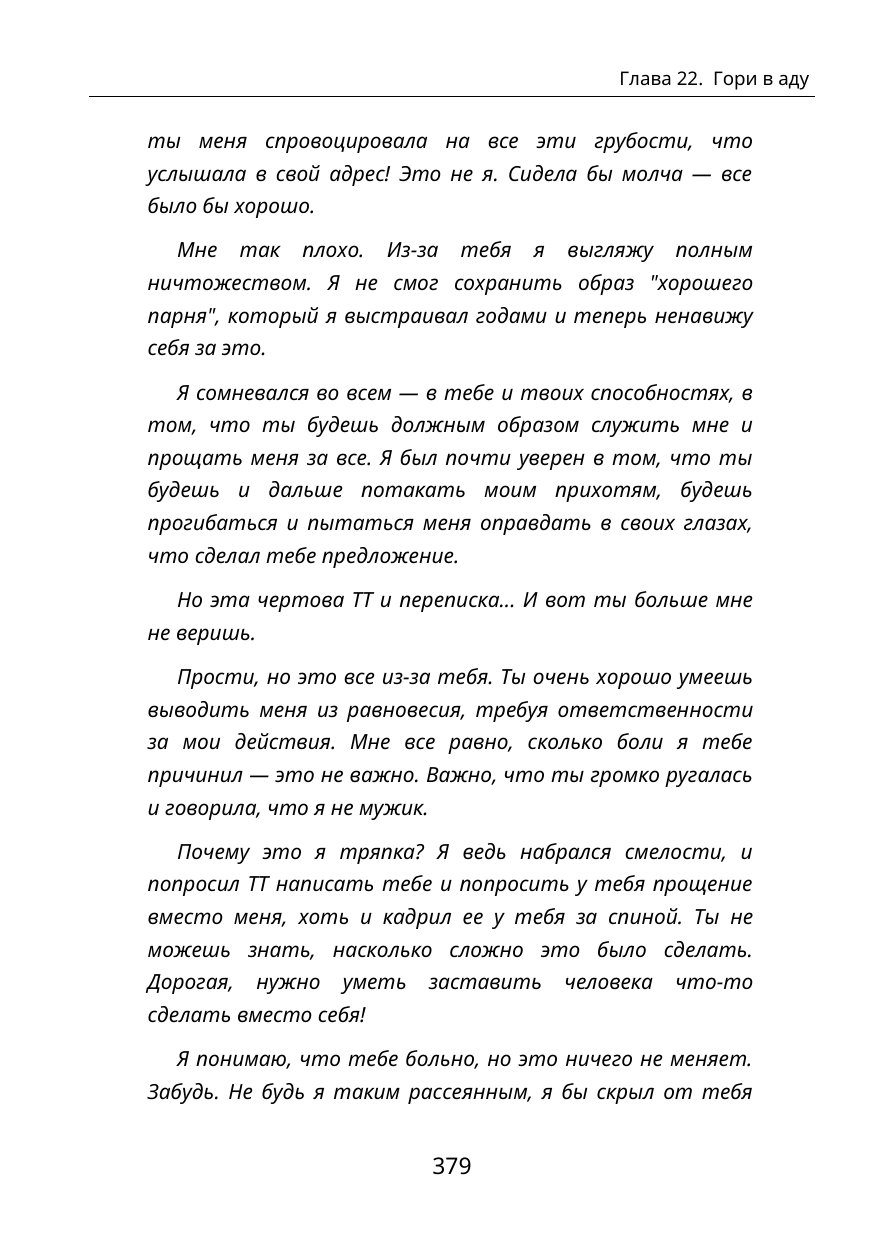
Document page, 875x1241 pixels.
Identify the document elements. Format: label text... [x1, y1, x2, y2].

text Почему это я тряпка? Я ведь набрался смелости, и попросил ТТ написать тебе и попросить у тебя прощение вместо меня, хоть и кадрил ее у тебя за спиной. Ты не можешь знать, насколько сложно это было сделать. Дорогая, нужно уметь заставить человека что-то сделать вместо себя! [147, 837, 756, 1028]
text Но эта чертова ТТ и переписка... И вот ты больше мне не веришь. [147, 585, 756, 646]
text Прости, но это все из-за тебя. Ты очень хорошо умеешь выводить меня из равновесия, требуя ответственности за мои действия. Мне все равно, сколько боли я тебе причинил — это не важно. Важно, что ты громко ругалась и говорила, что я не мужик. [147, 662, 756, 821]
text Мне так плохо. Из-за тебя я выгляжу полным ничтожеством. Я не смог сохранить образ "хорошего парня", который я выстраивал годами и теперь ненавижу себя за это. [147, 236, 756, 362]
text Я сомневался во всем — в тебе и твоих способностях, в том, что ты будешь должным образом служить мне и прощать меня за все. Я был почти уверен в том, что ты будешь и дальше потакать моим прихотям, будешь прогибаться и пытаться меня оправдать в своих глазах, что сделал тебе предложение. [147, 378, 756, 569]
text Я понимаю, что тебе больно, но это ничего не меняет. Забудь. Не будь я таким рассеянным, я бы скрыл от тебя [147, 1044, 756, 1105]
text ты меня спровоцировала на все эти грубости, что услышала в свой адрес! Это не я. Сидела бы молча — все было бы хорошо. [147, 126, 756, 220]
